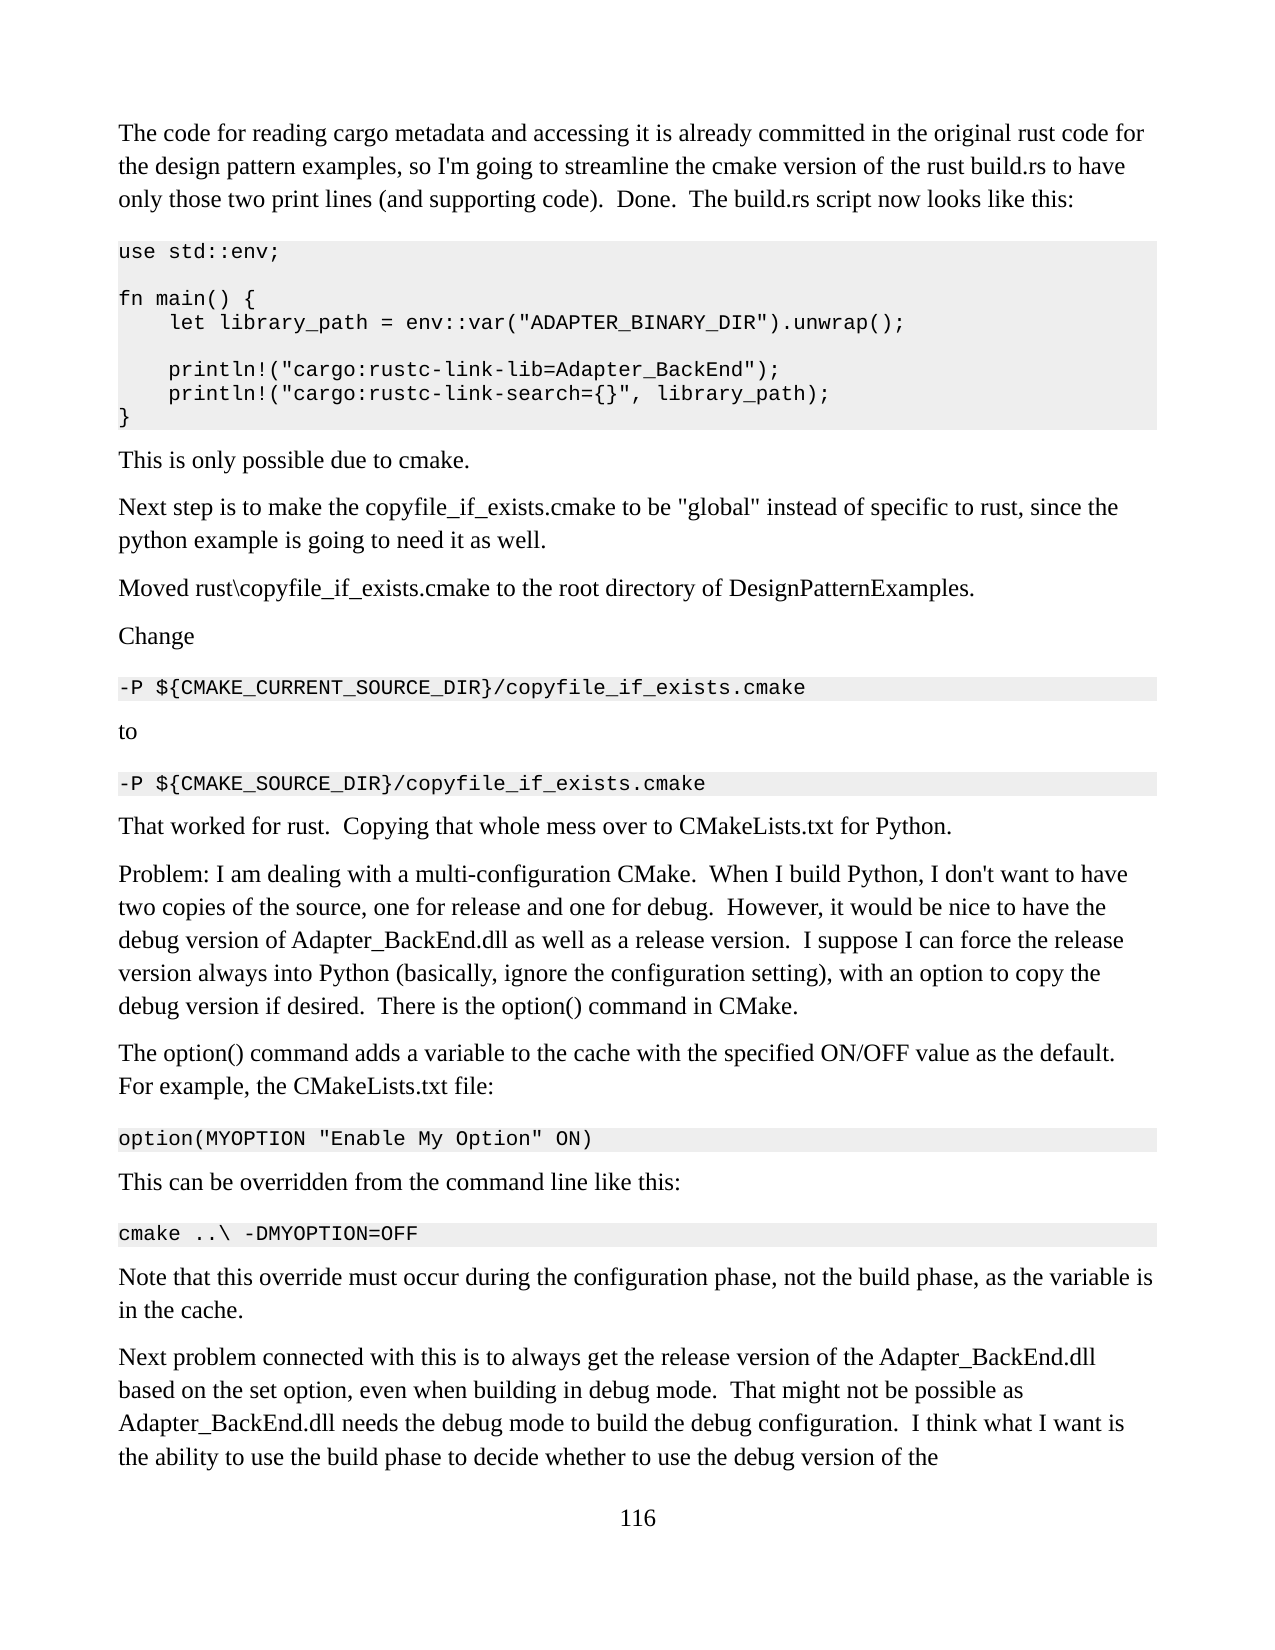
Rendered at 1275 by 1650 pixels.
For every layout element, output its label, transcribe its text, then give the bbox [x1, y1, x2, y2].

text } [118, 406, 1157, 430]
text fn main() { [118, 288, 1157, 312]
text Problem: I am dealing with a multi-configuration CMake. When I build Python, I don't want to have two copies of the source, one for release and one for debug. However, it would be nice to have the debug version of Adapter_BackEnd.dll as well as a release version. I suppose I can force the release version always into Python (basically, ignore the configuration setting), with an option to copy the debug version if desired. There is the option() command in CMake. [118, 859, 1157, 1019]
text use std::env; [118, 241, 1157, 264]
text option(MYOPTION "Enable My Option" ON) [118, 1128, 1157, 1152]
text Note that this override must occur during the configuration phase, not the build phase, as the variable is in the cache. [118, 1262, 1157, 1324]
text -P ${CMAKE_CURRENT_SOURCE_DIR}/copyfile_if_exists.cmake [118, 677, 1157, 701]
text -P ${CMAKE_SOURCE_DIR}/copyfile_if_exists.cmake [118, 772, 1157, 796]
text cmake ..\ -DMYOPTION=OFF [118, 1223, 1157, 1247]
text let library_path = env::var("ADAPTER_BINARY_DIR").unwrap(); [118, 312, 1157, 335]
text println!("cargo:rustc-link-search={}", library_path); [118, 383, 1157, 406]
text The option() command adds a variable to the cache with the specified ON/OFF value as the default. For example, the CMakeLists.txt file: [118, 1038, 1157, 1100]
text That worked for rust. Copying that whole mess over to CMakeLists.txt for Python. [118, 811, 1157, 840]
text Change [118, 621, 1157, 649]
text This can be overridden from the command line like this: [118, 1167, 1157, 1195]
text Moved rust\copyfile_if_exists.cmake to the root directory of DesignPatternExamples. [118, 573, 1157, 602]
text Next problem connected with this is to always get the release version of the Adapter_BackEnd.dll based on the set option, even when building in debug mode. That might not be possible as Adapter_BackEnd.dll needs the debug mode to build the debug configuration. I think what I want is the ability to use the build phase to decide whether to use the debug version of the [118, 1342, 1157, 1470]
text println!("cargo:rustc-link-lib=Adapter_BackEnd"); [118, 359, 1157, 383]
text This is only possible due to cmake. [118, 445, 1157, 474]
text to [118, 716, 1157, 745]
text Next step is to make the copyfile_if_exists.cmake to be "global" instead of specific to rust, since the python example is going to need it as well. [118, 492, 1157, 554]
text The code for reading cargo metadata and accessing it is already committed in the original rust code for the design pattern examples, so I'm going to streamline the cmake version of the rust build.rs to have only those two print lines (and supporting code). Done. The build.rs script now looks like this: [118, 118, 1157, 213]
